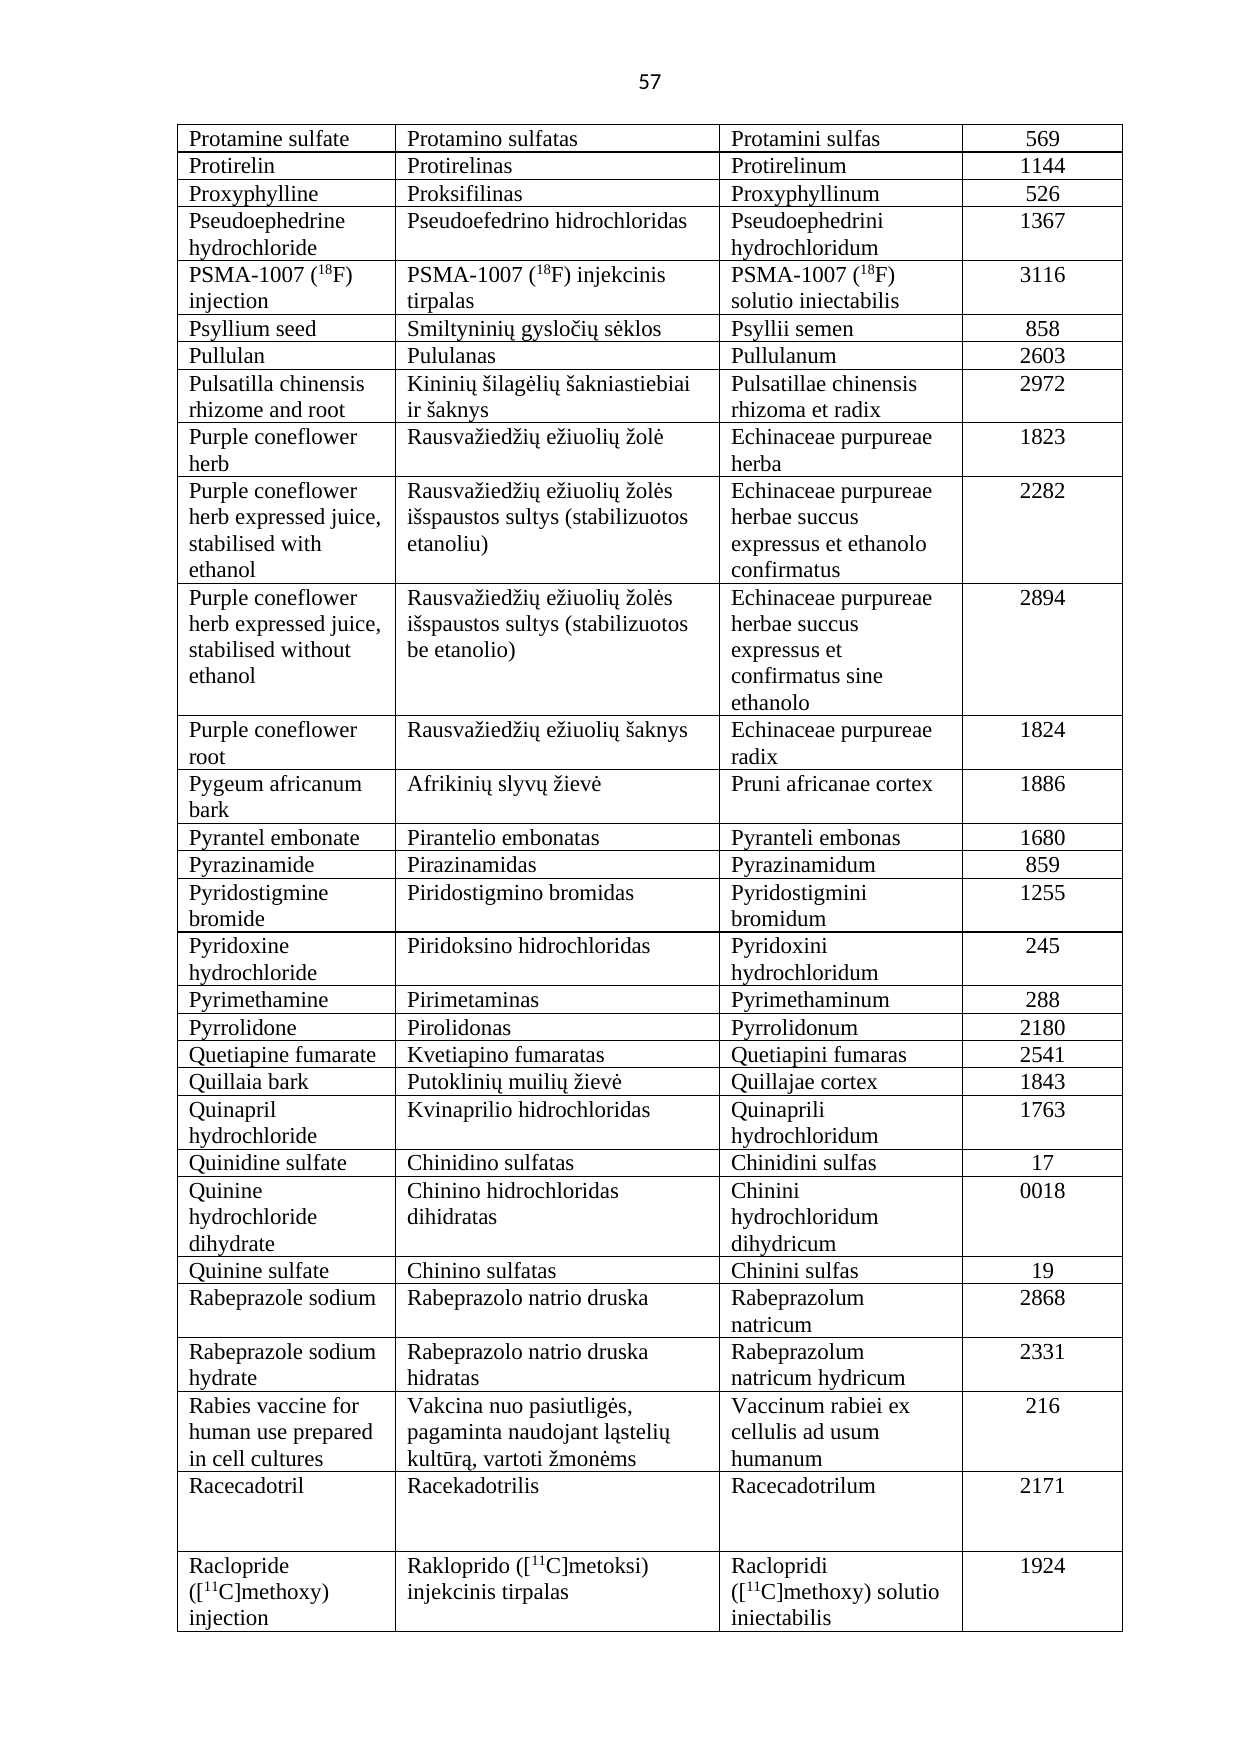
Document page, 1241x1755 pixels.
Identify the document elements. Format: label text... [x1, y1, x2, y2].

table_cell 1843 [963, 1068, 1122, 1095]
table_cell Rabeprazole sodium hydrate [178, 1338, 395, 1391]
table_cell Racecadotrilum [720, 1472, 962, 1551]
table_cell 1824 [963, 716, 1122, 769]
table_cell Pyrazinamidum [720, 851, 962, 878]
table_cell Quinidine sulfate [178, 1150, 395, 1176]
table_cell Protamino sulfatas [396, 125, 719, 151]
table_cell 2541 [963, 1041, 1122, 1067]
table_cell PSMA-1007 (18F) injekcinis tirpalas [396, 261, 719, 314]
table_cell Echinaceae purpureae herba [720, 423, 962, 476]
table_cell Kvetiapino fumaratas [396, 1041, 719, 1067]
table_cell Pulsatillae chinensis rhizoma et radix [720, 370, 962, 422]
table_cell 2180 [963, 1014, 1122, 1040]
table_cell Rausvažiedžių ežiuolių žolės išspaustos sultys (stabilizuotos be etanolio) [396, 584, 719, 715]
table_cell 2972 [963, 370, 1122, 422]
table_cell Quinapril hydrochloride [178, 1096, 395, 1148]
table_cell Afrikinių slyvų žievė [396, 770, 719, 823]
table_cell Proxyphylline [178, 180, 395, 206]
table_cell 1823 [963, 423, 1122, 476]
table_cell Protirelin [178, 153, 395, 179]
table_cell Chinino hidrochloridas dihidratas [396, 1177, 719, 1256]
table_cell Chinini hydrochloridum dihydricum [720, 1177, 962, 1256]
table_cell Psyllium seed [178, 315, 395, 341]
table_cell Purple coneflower root [178, 716, 395, 769]
table_cell 569 [963, 125, 1122, 151]
table_cell Quinine sulfate [178, 1257, 395, 1283]
table_cell 2171 [963, 1472, 1122, 1551]
table_cell Vakcina nuo pasiutligės, pagaminta naudojant ląstelių kultūrą, vartoti žmonėms [396, 1392, 719, 1471]
table_cell Protirelinum [720, 153, 962, 179]
table_cell Purple coneflower herb [178, 423, 395, 476]
table_cell 1367 [963, 207, 1122, 260]
table_cell Quetiapine fumarate [178, 1041, 395, 1067]
table_cell PSMA-1007 (18F) injection [178, 261, 395, 314]
table_cell 1924 [963, 1552, 1122, 1631]
table_cell Chinidini sulfas [720, 1150, 962, 1176]
table_cell Rabeprazolum natricum [720, 1284, 962, 1337]
table_cell Rakloprido ([11C]metoksi) injekcinis tirpalas [396, 1552, 719, 1631]
table_cell 1680 [963, 824, 1122, 850]
table_cell Kininių šilagėlių šakniastiebiai ir šaknys [396, 370, 719, 422]
table_cell Pyridostigmini bromidum [720, 879, 962, 931]
table_cell Pirantelio embonatas [396, 824, 719, 850]
table_cell Quetiapini fumaras [720, 1041, 962, 1067]
table_cell Pyrrolidone [178, 1014, 395, 1040]
table_cell Quinaprili hydrochloridum [720, 1096, 962, 1148]
table_cell Protamini sulfas [720, 125, 962, 151]
table_cell 858 [963, 315, 1122, 341]
table_cell Echinaceae purpureae herbae succus expressus et ethanolo confirmatus [720, 477, 962, 582]
table_cell 2894 [963, 584, 1122, 715]
table_cell 288 [963, 986, 1122, 1012]
table_cell Purple coneflower herb expressed juice, stabilised with ethanol [178, 477, 395, 582]
table_cell 1886 [963, 770, 1122, 823]
table_cell Rabeprazolo natrio druska [396, 1284, 719, 1337]
table_cell 1763 [963, 1096, 1122, 1148]
table_cell Pseudoephedrini hydrochloridum [720, 207, 962, 260]
table_cell Pirazinamidas [396, 851, 719, 878]
table_cell 19 [963, 1257, 1122, 1283]
table_cell Putoklinių muilių žievė [396, 1068, 719, 1095]
table_cell Proksifilinas [396, 180, 719, 206]
table_cell Rabeprazolo natrio druska hidratas [396, 1338, 719, 1391]
table_cell 1144 [963, 153, 1122, 179]
table_cell Psyllii semen [720, 315, 962, 341]
table_cell Pygeum africanum bark [178, 770, 395, 823]
table_cell Pseudoephedrine hydrochloride [178, 207, 395, 260]
table_cell Pirimetaminas [396, 986, 719, 1012]
table_cell 0018 [963, 1177, 1122, 1256]
table_cell Pyrantel embonate [178, 824, 395, 850]
table_cell Pululanas [396, 342, 719, 368]
table_cell Rausvažiedžių ežiuolių žolė [396, 423, 719, 476]
table_cell 526 [963, 180, 1122, 206]
table_cell Chinidino sulfatas [396, 1150, 719, 1176]
table_cell Racecadotril [178, 1472, 395, 1551]
table_cell Quillajae cortex [720, 1068, 962, 1095]
table_cell Rabies vaccine for human use prepared in cell cultures [178, 1392, 395, 1471]
table_cell Echinaceae purpureae herbae succus expressus et confirmatus sine ethanolo [720, 584, 962, 715]
table_cell Raclopride ([11C]methoxy) injection [178, 1552, 395, 1631]
table_cell 3116 [963, 261, 1122, 314]
table_cell Chinino sulfatas [396, 1257, 719, 1283]
table_cell Pyridoxine hydrochloride [178, 933, 395, 985]
table_cell Rabeprazolum natricum hydricum [720, 1338, 962, 1391]
table_cell Piridostigmino bromidas [396, 879, 719, 931]
table_cell 17 [963, 1150, 1122, 1176]
table_cell Rabeprazole sodium [178, 1284, 395, 1337]
table_cell Purple coneflower herb expressed juice, stabilised without ethanol [178, 584, 395, 715]
table_cell Pirolidonas [396, 1014, 719, 1040]
table_cell Protirelinas [396, 153, 719, 179]
table_cell Pyrimethaminum [720, 986, 962, 1012]
table_cell Pyrrolidonum [720, 1014, 962, 1040]
table_cell Pyrazinamide [178, 851, 395, 878]
table_cell Chinini sulfas [720, 1257, 962, 1283]
table_cell 2868 [963, 1284, 1122, 1337]
table_cell Vaccinum rabiei ex cellulis ad usum humanum [720, 1392, 962, 1471]
table_cell 2282 [963, 477, 1122, 582]
table_cell Pullulan [178, 342, 395, 368]
table_cell Protamine sulfate [178, 125, 395, 151]
table_cell PSMA-1007 (18F) solutio iniectabilis [720, 261, 962, 314]
table_cell Rausvažiedžių ežiuolių žolės išspaustos sultys (stabilizuotos etanoliu) [396, 477, 719, 582]
table_cell 216 [963, 1392, 1122, 1471]
table_cell 2331 [963, 1338, 1122, 1391]
table_cell Proxyphyllinum [720, 180, 962, 206]
table_cell Pruni africanae cortex [720, 770, 962, 823]
table_cell Quillaia bark [178, 1068, 395, 1095]
table_cell Pulsatilla chinensis rhizome and root [178, 370, 395, 422]
table_cell 1255 [963, 879, 1122, 931]
table_cell Racekadotrilis [396, 1472, 719, 1551]
table_cell Rausvažiedžių ežiuolių šaknys [396, 716, 719, 769]
table_cell Pyridostigmine bromide [178, 879, 395, 931]
table_cell Echinaceae purpureae radix [720, 716, 962, 769]
table_cell Kvinaprilio hidrochloridas [396, 1096, 719, 1148]
table_cell Pyranteli embonas [720, 824, 962, 850]
table_cell 245 [963, 933, 1122, 985]
table_cell Raclopridi ([11C]methoxy) solutio iniectabilis [720, 1552, 962, 1631]
table_cell Pyrimethamine [178, 986, 395, 1012]
table_cell Smiltyninių gysločių sėklos [396, 315, 719, 341]
table_cell 2603 [963, 342, 1122, 368]
table_cell Piridoksino hidrochloridas [396, 933, 719, 985]
table_cell Quinine hydrochloride dihydrate [178, 1177, 395, 1256]
table_cell Pseudoefedrino hidrochloridas [396, 207, 719, 260]
table_cell 859 [963, 851, 1122, 878]
table_cell Pullulanum [720, 342, 962, 368]
table_cell Pyridoxini hydrochloridum [720, 933, 962, 985]
